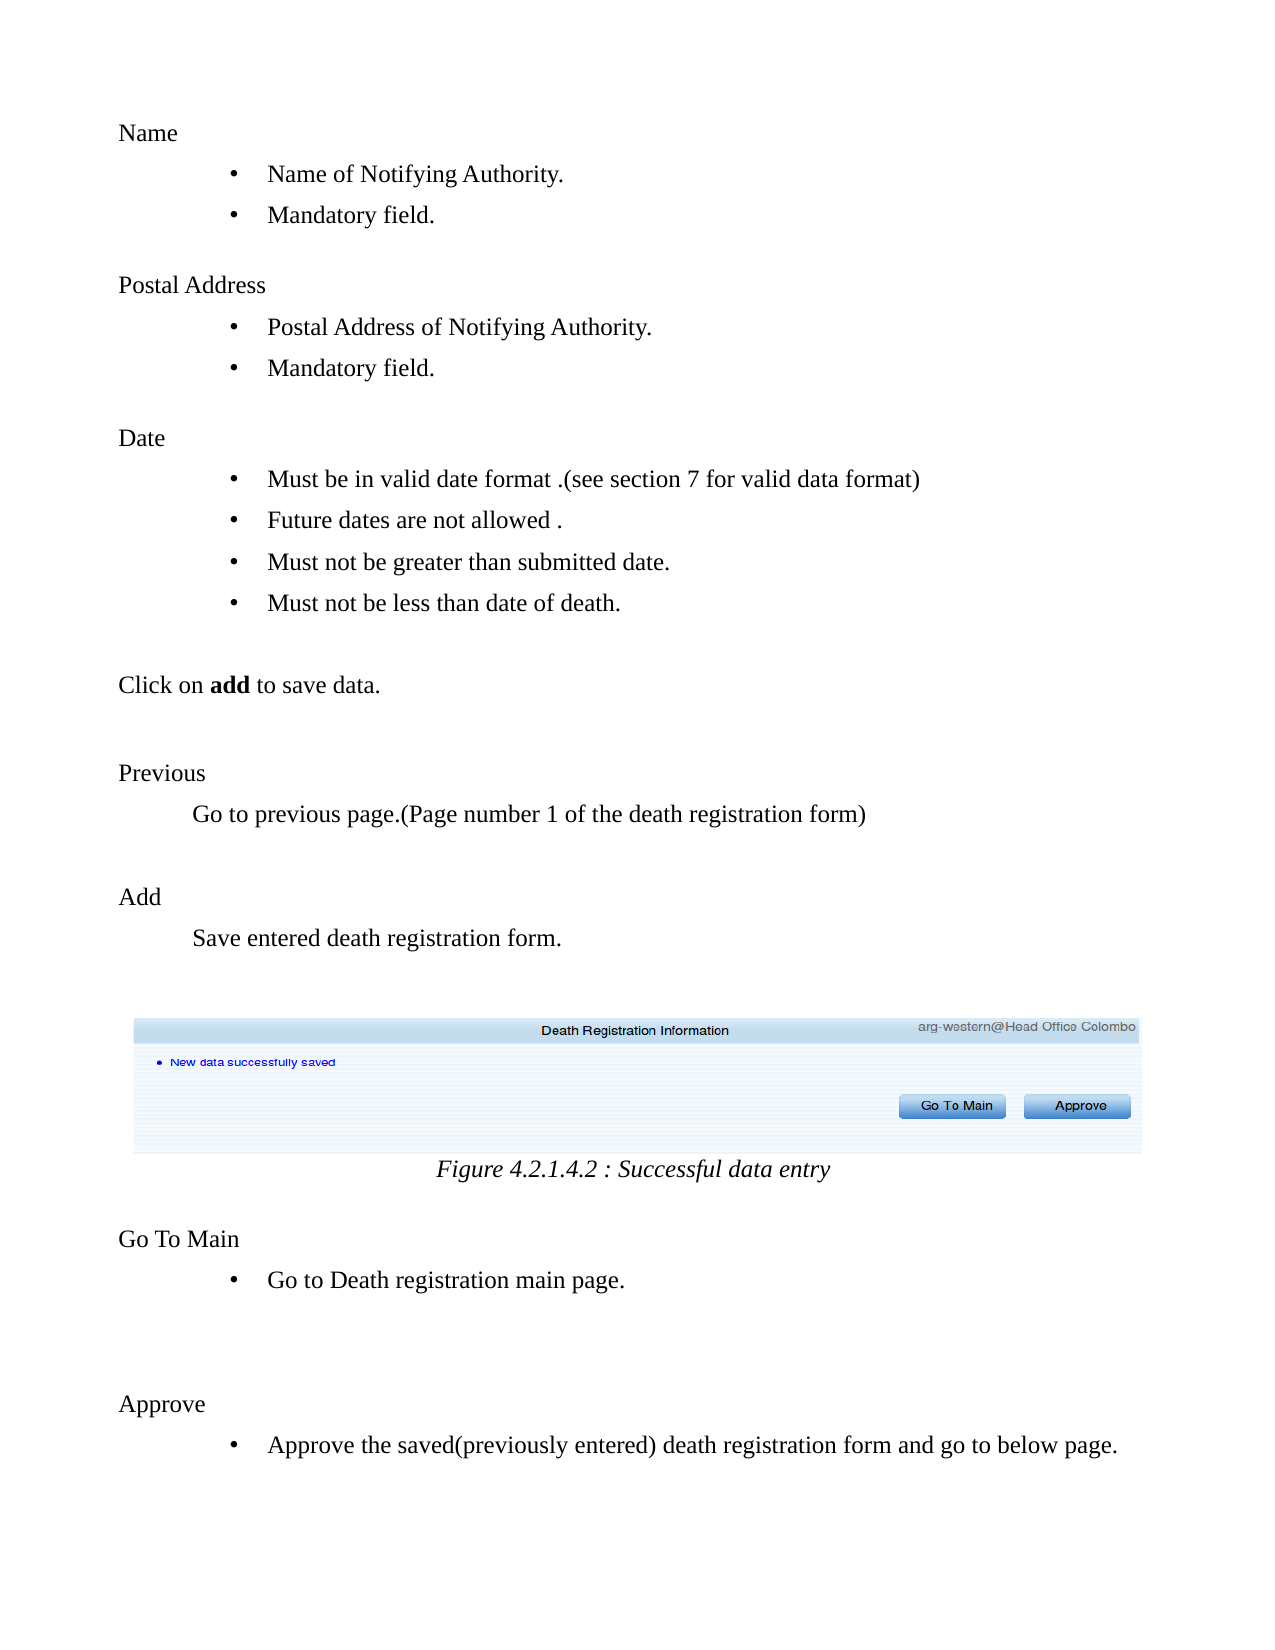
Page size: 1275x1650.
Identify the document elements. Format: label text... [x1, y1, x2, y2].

text Approve [118, 1389, 1157, 1418]
text Add [118, 882, 1157, 910]
text Name [118, 118, 1157, 147]
text Date [118, 423, 1157, 452]
list Mandatory field. [229, 201, 1157, 229]
text Figure 4.2.1.4.2 : Successful data entry [133, 1154, 1142, 1183]
list Go to Death registration main page. [229, 1265, 1157, 1294]
text Save entered death registration form. [118, 923, 1157, 952]
picture [133, 1018, 1142, 1154]
text Previous [118, 758, 1157, 787]
list Approve the saved(previously entered) death registration form and go to below page. [229, 1430, 1157, 1459]
list Postal Address of Notifying Authority. [229, 312, 1157, 341]
text Go to previous page.(Page number 1 of the death registration form) [118, 799, 1157, 828]
list Must not be less than date of death. [229, 588, 1157, 617]
list Must not be greater than submitted date. [229, 547, 1157, 576]
list Mandatory field. [229, 353, 1157, 382]
text Go To Main [118, 1224, 1157, 1253]
list Must be in valid date format .(see section 7 for valid data format) [229, 464, 1157, 493]
text Click on add to save data. [118, 671, 1157, 699]
list Future dates are not allowed . [229, 506, 1157, 534]
list Name of Notifying Authority. [229, 159, 1157, 188]
text Postal Address [118, 271, 1157, 299]
